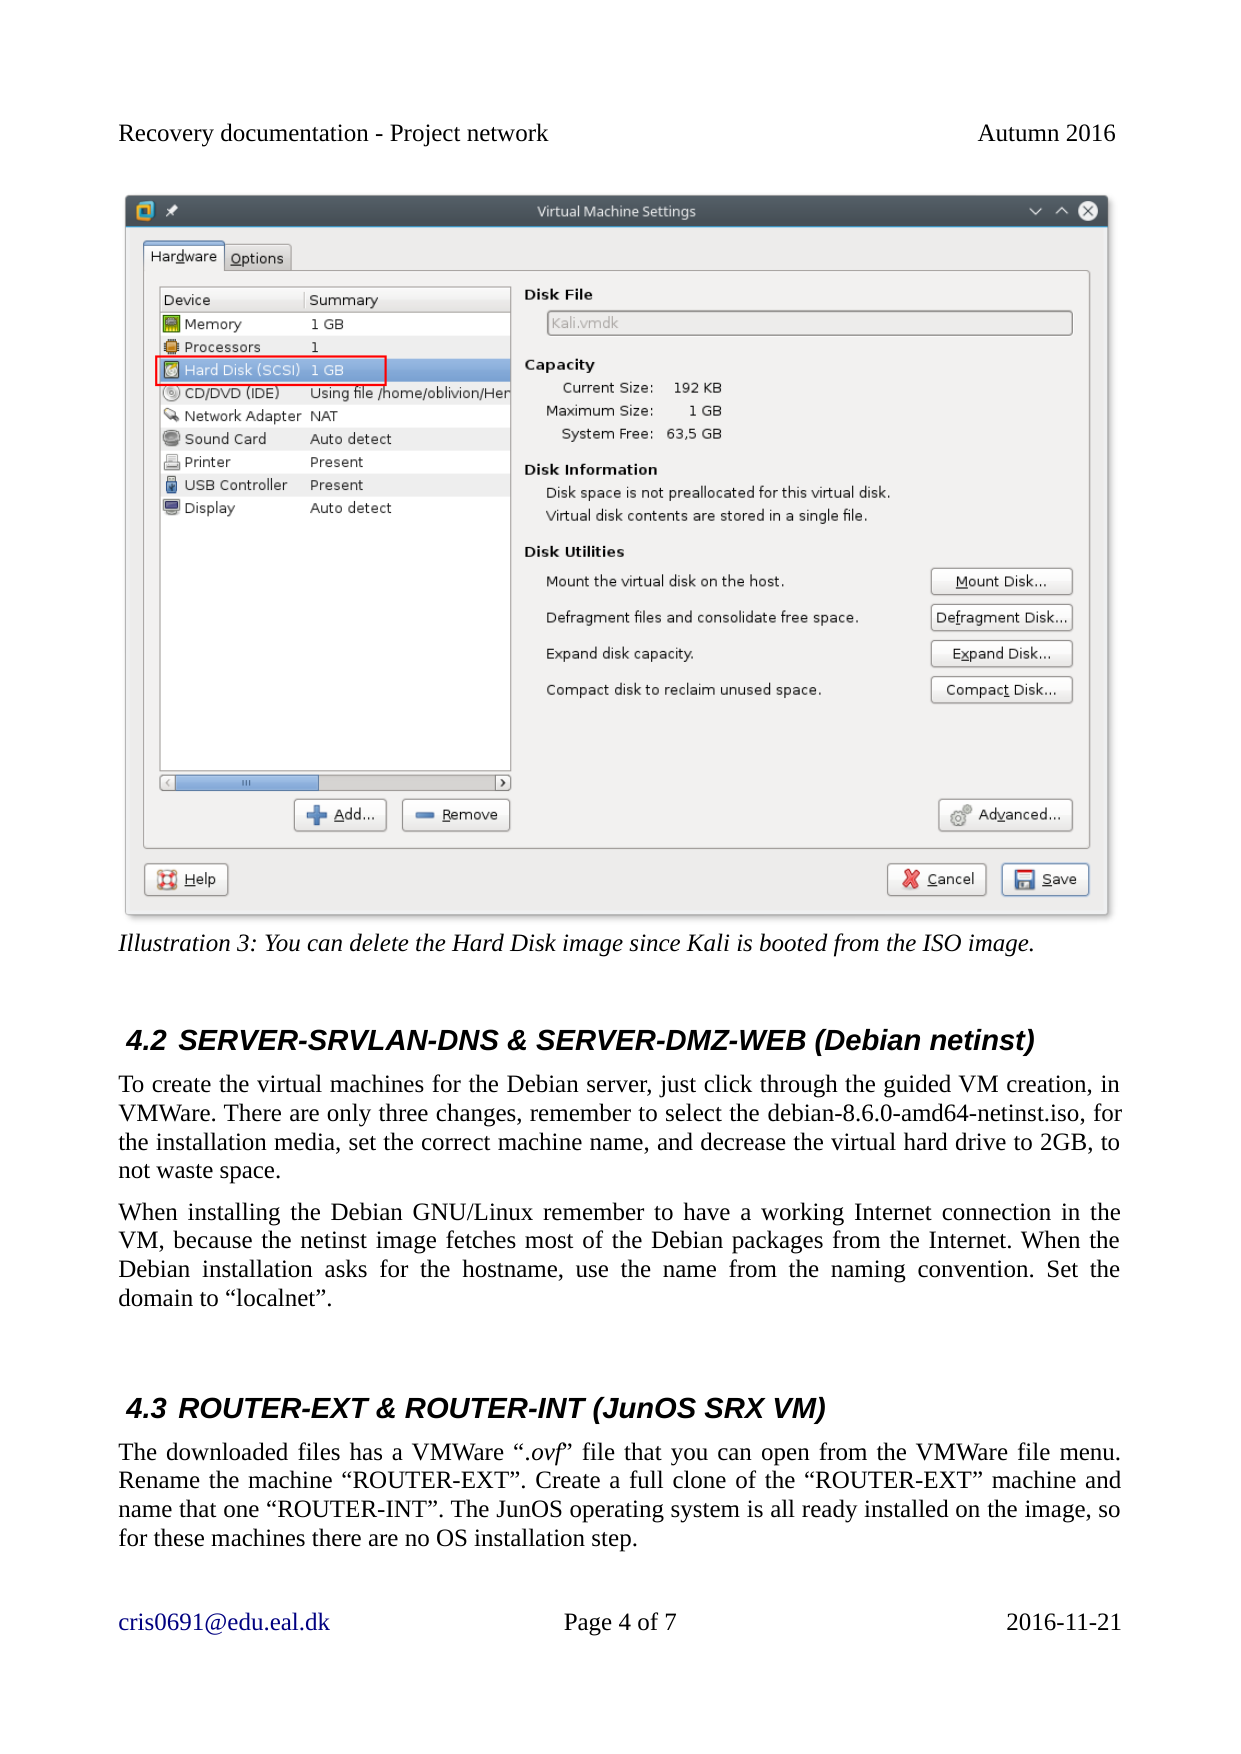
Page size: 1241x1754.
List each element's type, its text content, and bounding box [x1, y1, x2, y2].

picture [118, 188, 1122, 929]
text Illustration 3: You can delete the Hard Disk image since Kali is booted from the ISO image. [118, 929, 1122, 957]
subtitle ROUTER-EXT & ROUTER-INT (JunOS SRX VM) [118, 1391, 1122, 1424]
text To create the virtual machines for the Debian server, just click through the guided VM creation, in VMWare. There are only three changes, remember to select the debian-8.6.0-amd64-netinst.iso, for the installation media, set the correct machine name, and decrease the virtual hard drive to 2GB, to not waste space. [118, 1069, 1122, 1184]
subtitle SERVER-SRVLAN-DNS & SERVER-DMZ-WEB (Debian netinst) [118, 1023, 1122, 1057]
text When installing the Debian GNU/Linux remember to have a working Internet connection in the VM, because the netinst image fetches most of the Debian packages from the Internet. When the Debian installation asks for the hostname, use the name from the naming convention. Set the domain to “localnet”. [118, 1197, 1122, 1312]
text The downloaded files has a VMWare “.ovf” file that you can open from the VMWare file menu. Rename the machine “ROUTER-EXT”. Create a full clone of the “ROUTER-EXT” machine and name that one “ROUTER-INT”. The JunOS operating system is all ready installed on the image, so for these machines there are no OS installation step. [118, 1437, 1122, 1552]
